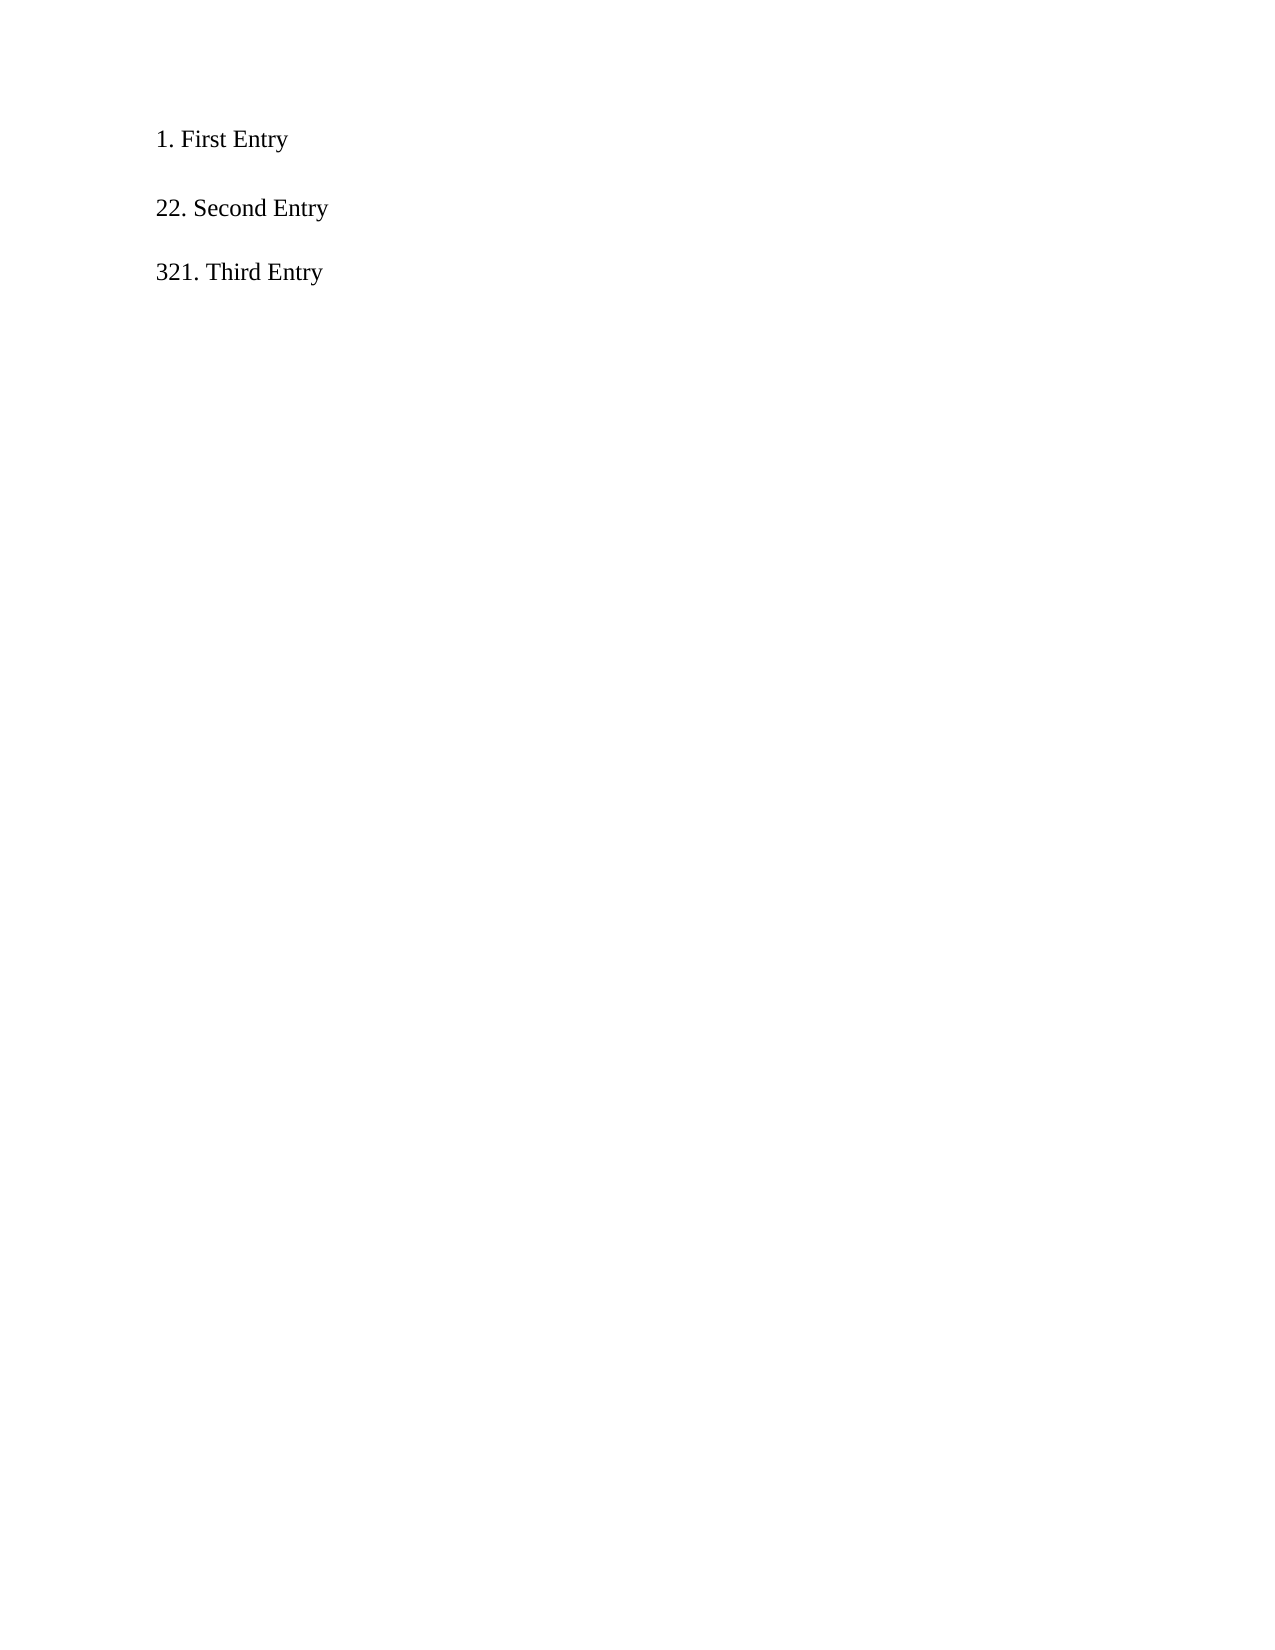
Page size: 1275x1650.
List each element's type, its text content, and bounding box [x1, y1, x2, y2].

list Second Entry [156, 193, 1157, 222]
list First Entry [156, 124, 1157, 153]
list Third Entry [156, 257, 1157, 286]
